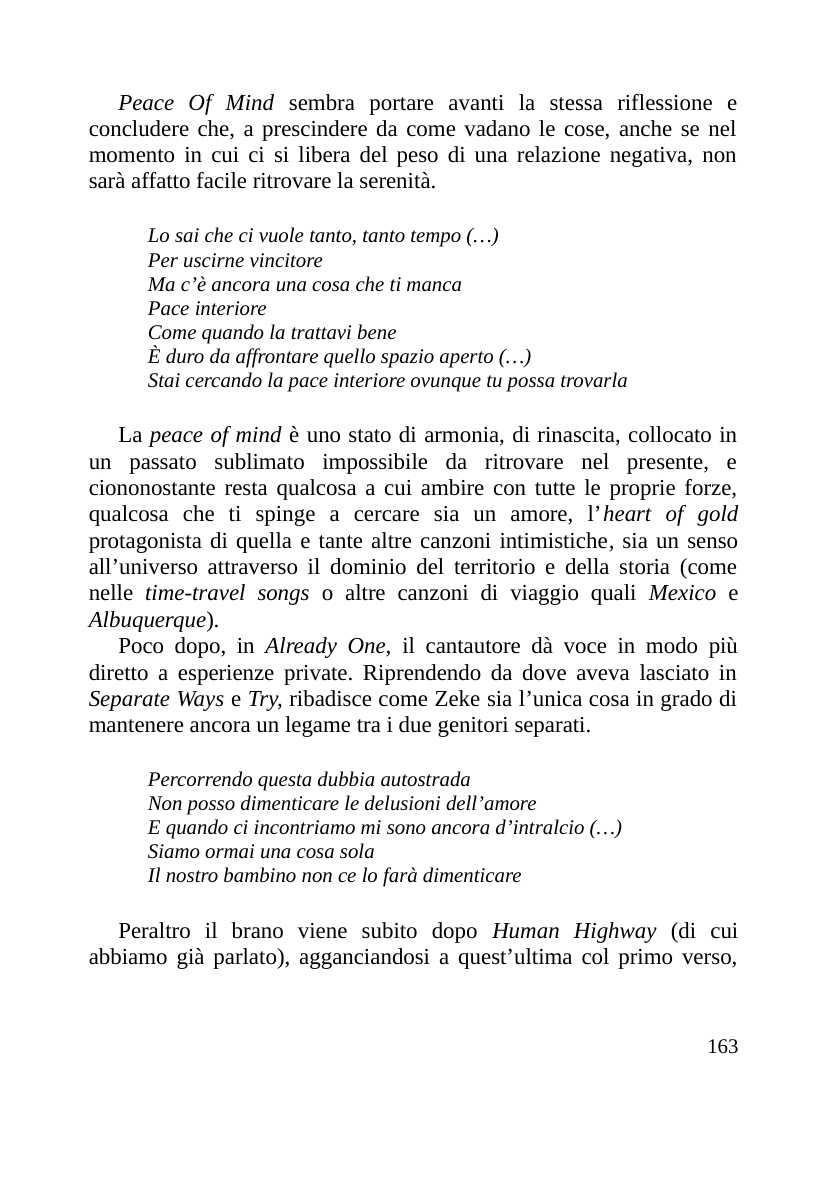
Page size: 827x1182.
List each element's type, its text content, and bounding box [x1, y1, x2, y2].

text Come quando la trattavi bene [88, 320, 738, 344]
text Peace Of Mind sembra portare avanti la stessa riflessione e concludere che, a prescindere da come vadano le cose, anche se nel momento in cui ci si libera del peso di una relazione negativa, non sarà affatto facile ritrovare la serenità. [88, 88, 738, 194]
text Poco dopo, in Already One, il cantautore dà voce in modo più diretto a esperienze private. Riprendendo da dove aveva lasciato in Separate Ways e Try, ribadisce come Zeke sia l’unica cosa in grado di mantenere ancora un legame tra i due genitori separati. [88, 632, 738, 738]
text Il nostro bambino non ce lo farà dimenticare [88, 863, 738, 887]
text Peraltro il brano viene subito dopo Human Highway (di cui abbiamo già parlato), agganciandosi a quest’ultima col primo verso, [88, 917, 738, 969]
text Per uscirne vincitore [88, 247, 738, 272]
text Lo sai che ci vuole tanto, tanto tempo (…) [88, 223, 738, 247]
text Pace interiore [88, 296, 738, 320]
text La peace of mind è uno stato di armonia, di rinascita, collocato in un passato sublimato impossibile da ritrovare nel presente, e ciononostante resta qualcosa a cui ambire con tutte le proprie forze, qualcosa che ti spinge a cercare sia un amore, l’heart of gold protagonista di quella e tante altre canzoni intimistiche, sia un senso all’universo attraverso il dominio del territorio e della storia (come nelle time-travel songs o altre canzoni di viaggio quali Mexico e Albuquerque). [88, 421, 738, 632]
text Siamo ormai una cosa sola [88, 839, 738, 863]
text Ma c’è ancora una cosa che ti manca [88, 272, 738, 296]
text Non posso dimenticare le delusioni dell’amore [88, 791, 738, 815]
text È duro da affrontare quello spazio aperto (…) [88, 344, 738, 368]
text Stai cercando la pace interiore ovunque tu possa trovarla [88, 368, 738, 392]
text E quando ci incontriamo mi sono ancora d’intralcio (…) [88, 815, 738, 839]
text Percorrendo questa dubbia autostrada [88, 767, 738, 791]
